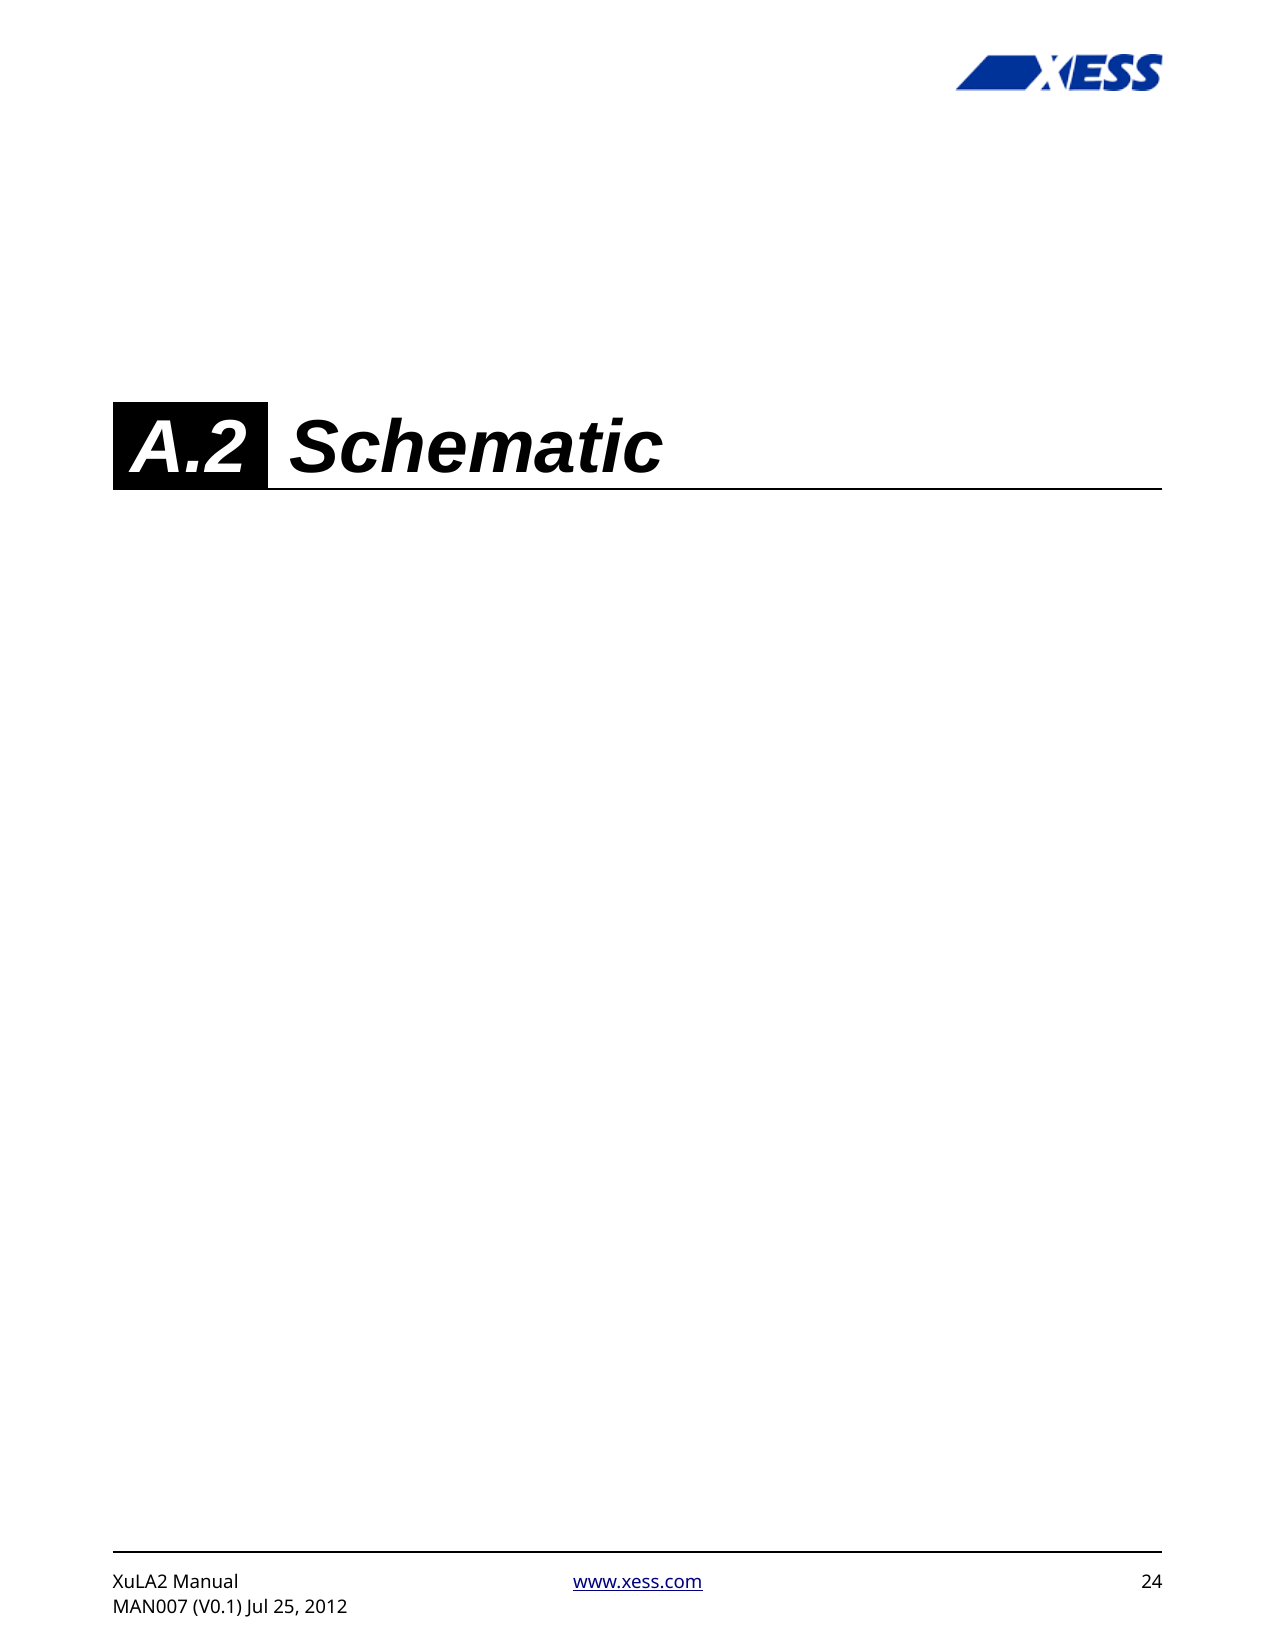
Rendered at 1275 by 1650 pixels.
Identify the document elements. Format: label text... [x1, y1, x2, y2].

picture [955, 54, 1163, 91]
subtitle Schematic [268, 402, 1162, 488]
